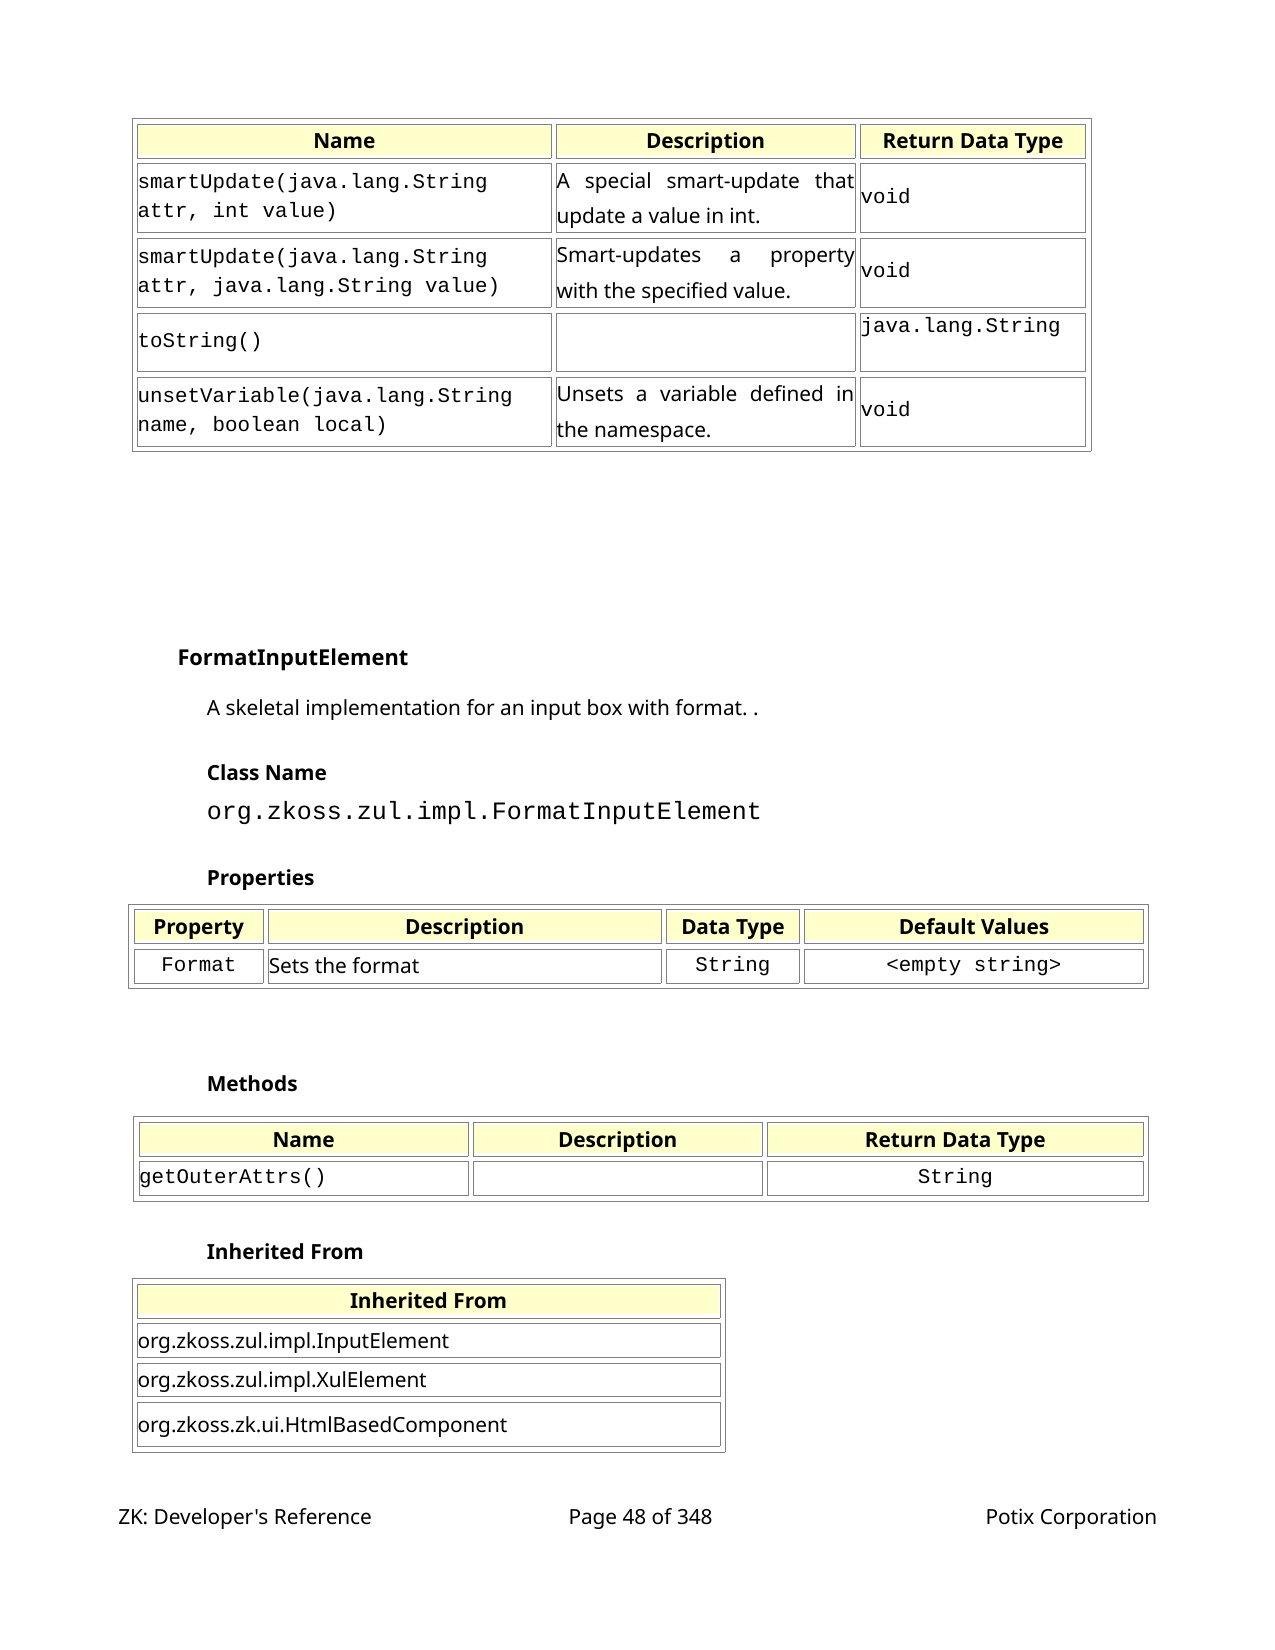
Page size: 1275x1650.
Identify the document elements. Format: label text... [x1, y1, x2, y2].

table_cell void [858, 371, 1088, 446]
table_header Data Type [664, 905, 802, 943]
table_header Property [131, 905, 266, 943]
table_cell void [858, 158, 1088, 232]
table_header Description [554, 119, 857, 158]
table_cell <empty string> [802, 943, 1146, 983]
table_header Return Data Type [858, 119, 1088, 158]
table_cell smartUpdate(java.lang.String attr, int value) [134, 158, 553, 232]
table_cell org.zkoss.zul.impl.InputElement [134, 1318, 722, 1357]
table_cell A special smart-update that update a value in int. [554, 158, 857, 232]
subtitle Class Name [207, 758, 1157, 786]
text A skeletal implementation for an input box with format. . [207, 693, 1157, 721]
table_cell [474, 1162, 762, 1195]
table_header Name [136, 1117, 471, 1156]
table_cell toString() [134, 307, 553, 371]
table_cell org.zkoss.zk.ui.HtmlBasedComponent [134, 1396, 722, 1446]
table_cell [554, 307, 857, 371]
table_header Name [134, 119, 553, 158]
table_cell Format [131, 943, 266, 983]
table_cell org.zkoss.zul.impl.XulElement [134, 1357, 722, 1396]
subtitle Methods [207, 1069, 1157, 1097]
table_header Inherited From [134, 1279, 722, 1317]
table_header Description [471, 1117, 764, 1156]
table_cell void [858, 232, 1088, 307]
table_cell unsetVariable(java.lang.String name, boolean local) [134, 371, 553, 446]
table_cell Unsets a variable defined in the namespace. [554, 371, 857, 446]
table_cell smartUpdate(java.lang.String attr, java.lang.String value) [134, 232, 553, 307]
table_cell Sets the format [266, 943, 664, 983]
subtitle Properties [207, 863, 1157, 891]
table_cell String [764, 1156, 1146, 1195]
subtitle Inherited From [207, 1237, 1157, 1266]
subtitle FormatInputElement [177, 642, 1157, 672]
table_cell getOuterAttrs() [136, 1156, 471, 1195]
table_header Description [266, 905, 664, 943]
table_header Return Data Type [764, 1117, 1146, 1156]
table_cell Smart-updates a property with the specified value. [554, 232, 857, 307]
text org.zkoss.zul.impl.FormatInputElement [207, 798, 1157, 827]
table_cell String [664, 943, 802, 983]
table_cell java.lang.String [858, 307, 1088, 371]
table_cell [557, 314, 855, 371]
table_cell [471, 1156, 764, 1195]
table_header Default Values [802, 905, 1146, 943]
